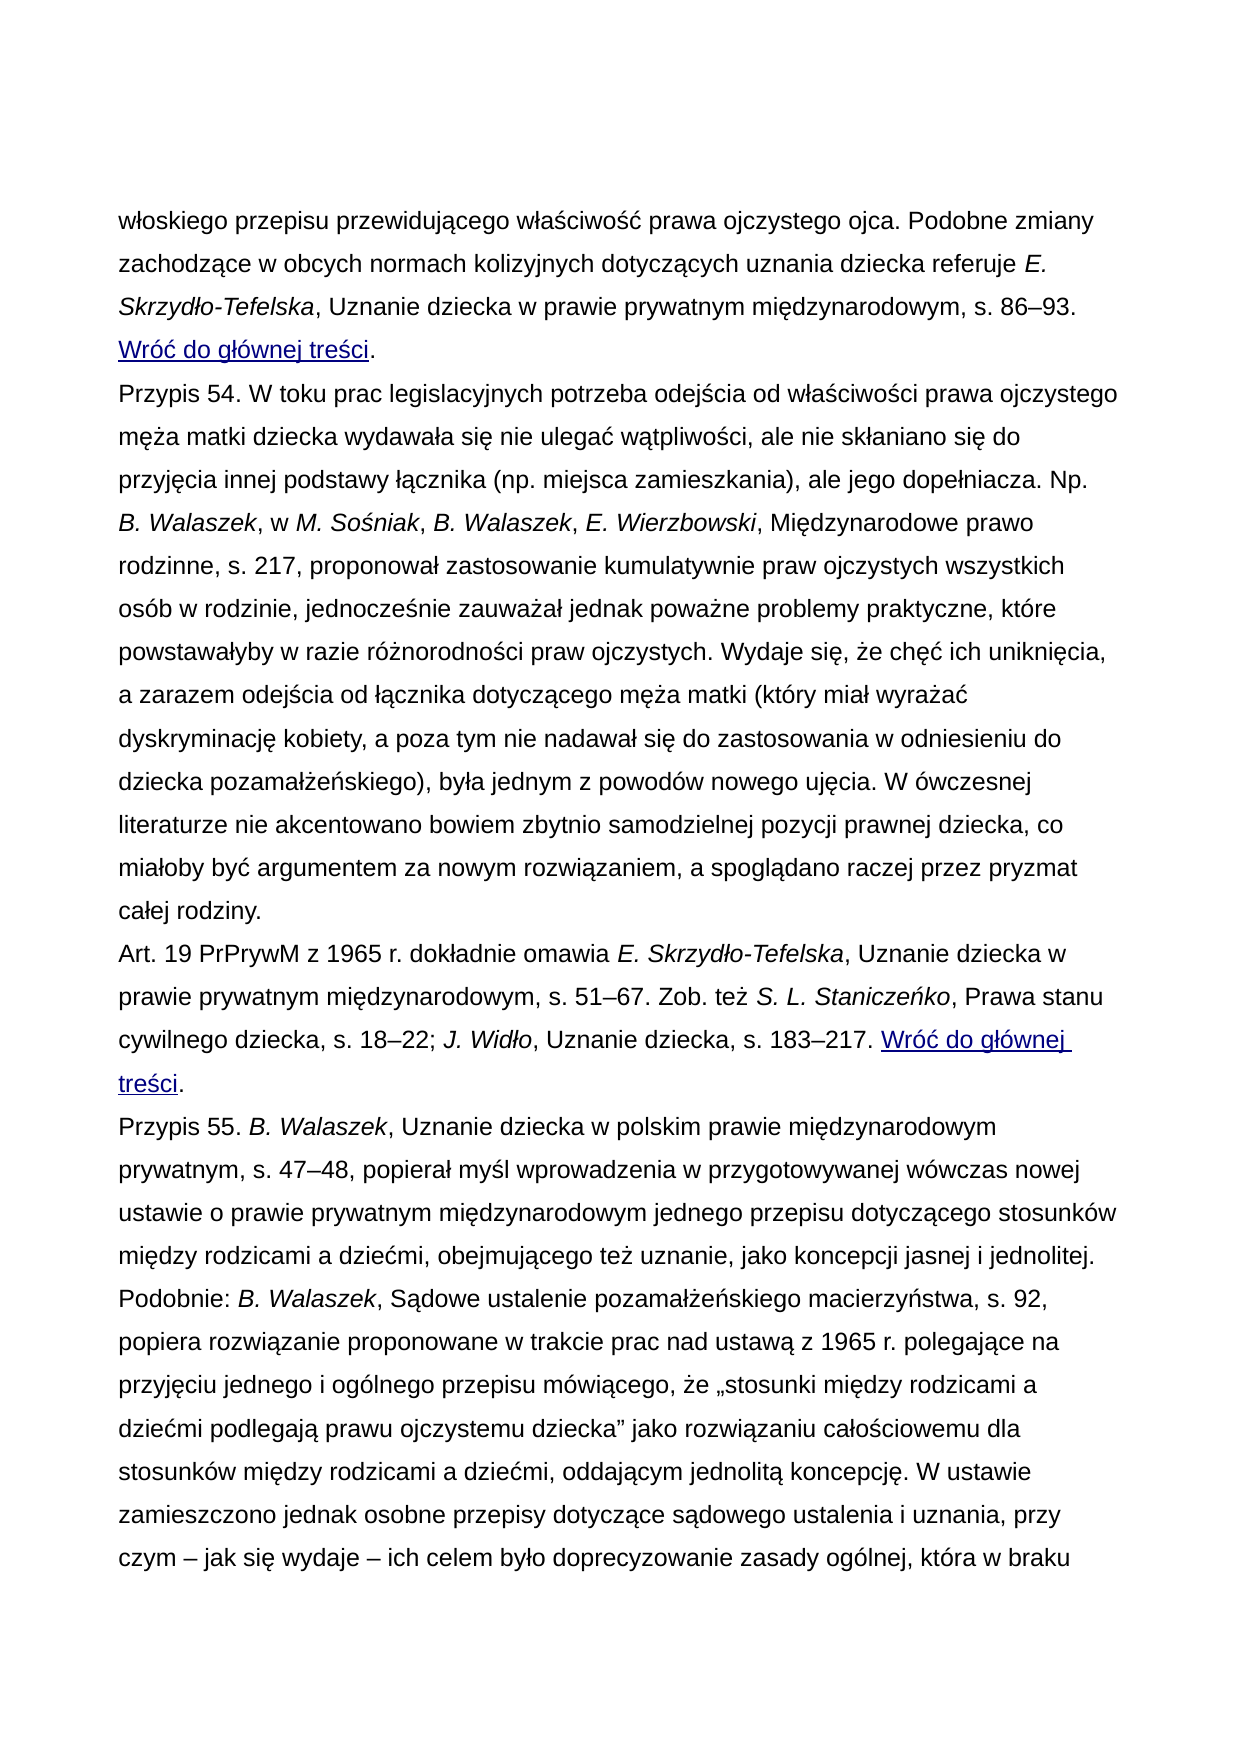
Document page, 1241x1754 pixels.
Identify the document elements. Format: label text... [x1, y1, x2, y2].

text włoskiego przepisu przewidującego właściwość prawa ojczystego ojca. Podobne zmiany zachodzące w obcych normach kolizyjnych dotyczących uznania dziecka referuje E. Skrzydło-Tefelska, Uznanie dziecka w prawie prywatnym międzynarodowym, s. 86–93. Wróć do głównej treści. [118, 206, 1122, 364]
text Art. 19 PrPrywM z 1965 r. dokładnie omawia E. Skrzydło-Tefelska, Uznanie dziecka w prawie prywatnym międzynarodowym, s. 51–67. Zob. też S. L. Staniczeńko, Prawa stanu cywilnego dziecka, s. 18–22; J. Widło, Uznanie dziecka, s. 183–217. Wróć do głównej treści. [118, 939, 1122, 1097]
text Przypis 54. W toku prac legislacyjnych potrzeba odejścia od właściwości prawa ojczystego męża matki dziecka wydawała się nie ulegać wątpliwości, ale nie skłaniano się do przyjęcia innej podstawy łącznika (np. miejsca zamieszkania), ale jego dopełniacza. Np. B. Walaszek, w M. Sośniak, B. Walaszek, E. Wierzbowski, Międzynarodowe prawo rodzinne, s. 217, proponował zastosowanie kumulatywnie praw ojczystych wszystkich osób w rodzinie, jednocześnie zauważał jednak poważne problemy praktyczne, które powstawałyby w razie różnorodności praw ojczystych. Wydaje się, że chęć ich uniknięcia, a zarazem odejścia od łącznika dotyczącego męża matki (który miał wyrażać dyskryminację kobiety, a poza tym nie nadawał się do zastosowania w odniesieniu do dziecka pozamałżeńskiego), była jednym z powodów nowego ujęcia. W ówczesnej literaturze nie akcentowano bowiem zbytnio samodzielnej pozycji prawnej dziecka, co miałoby być argumentem za nowym rozwiązaniem, a spoglądano raczej przez pryzmat całej rodziny. [118, 379, 1122, 925]
text Przypis 55. B. Walaszek, Uznanie dziecka w polskim prawie międzynarodowym prywatnym, s. 47–48, popierał myśl wprowadzenia w przygotowywanej wówczas nowej ustawie o prawie prywatnym międzynarodowym jednego przepisu dotyczącego stosunków między rodzicami a dziećmi, obejmującego też uznanie, jako koncepcji jasnej i jednolitej. Podobnie: B. Walaszek, Sądowe ustalenie pozamałżeńskiego macierzyństwa, s. 92, popiera rozwiązanie proponowane w trakcie prac nad ustawą z 1965 r. polegające na przyjęciu jednego i ogólnego przepisu mówiącego, że „stosunki między rodzicami a dziećmi podlegają prawu ojczystemu dziecka” jako rozwiązaniu całościowemu dla stosunków między rodzicami a dziećmi, oddającym jednolitą koncepcję. W ustawie zamieszczono jednak osobne przepisy dotyczące sądowego ustalenia i uznania, przy czym – jak się wydaje – ich celem było doprecyzowanie zasady ogólnej, która w braku [118, 1112, 1122, 1572]
